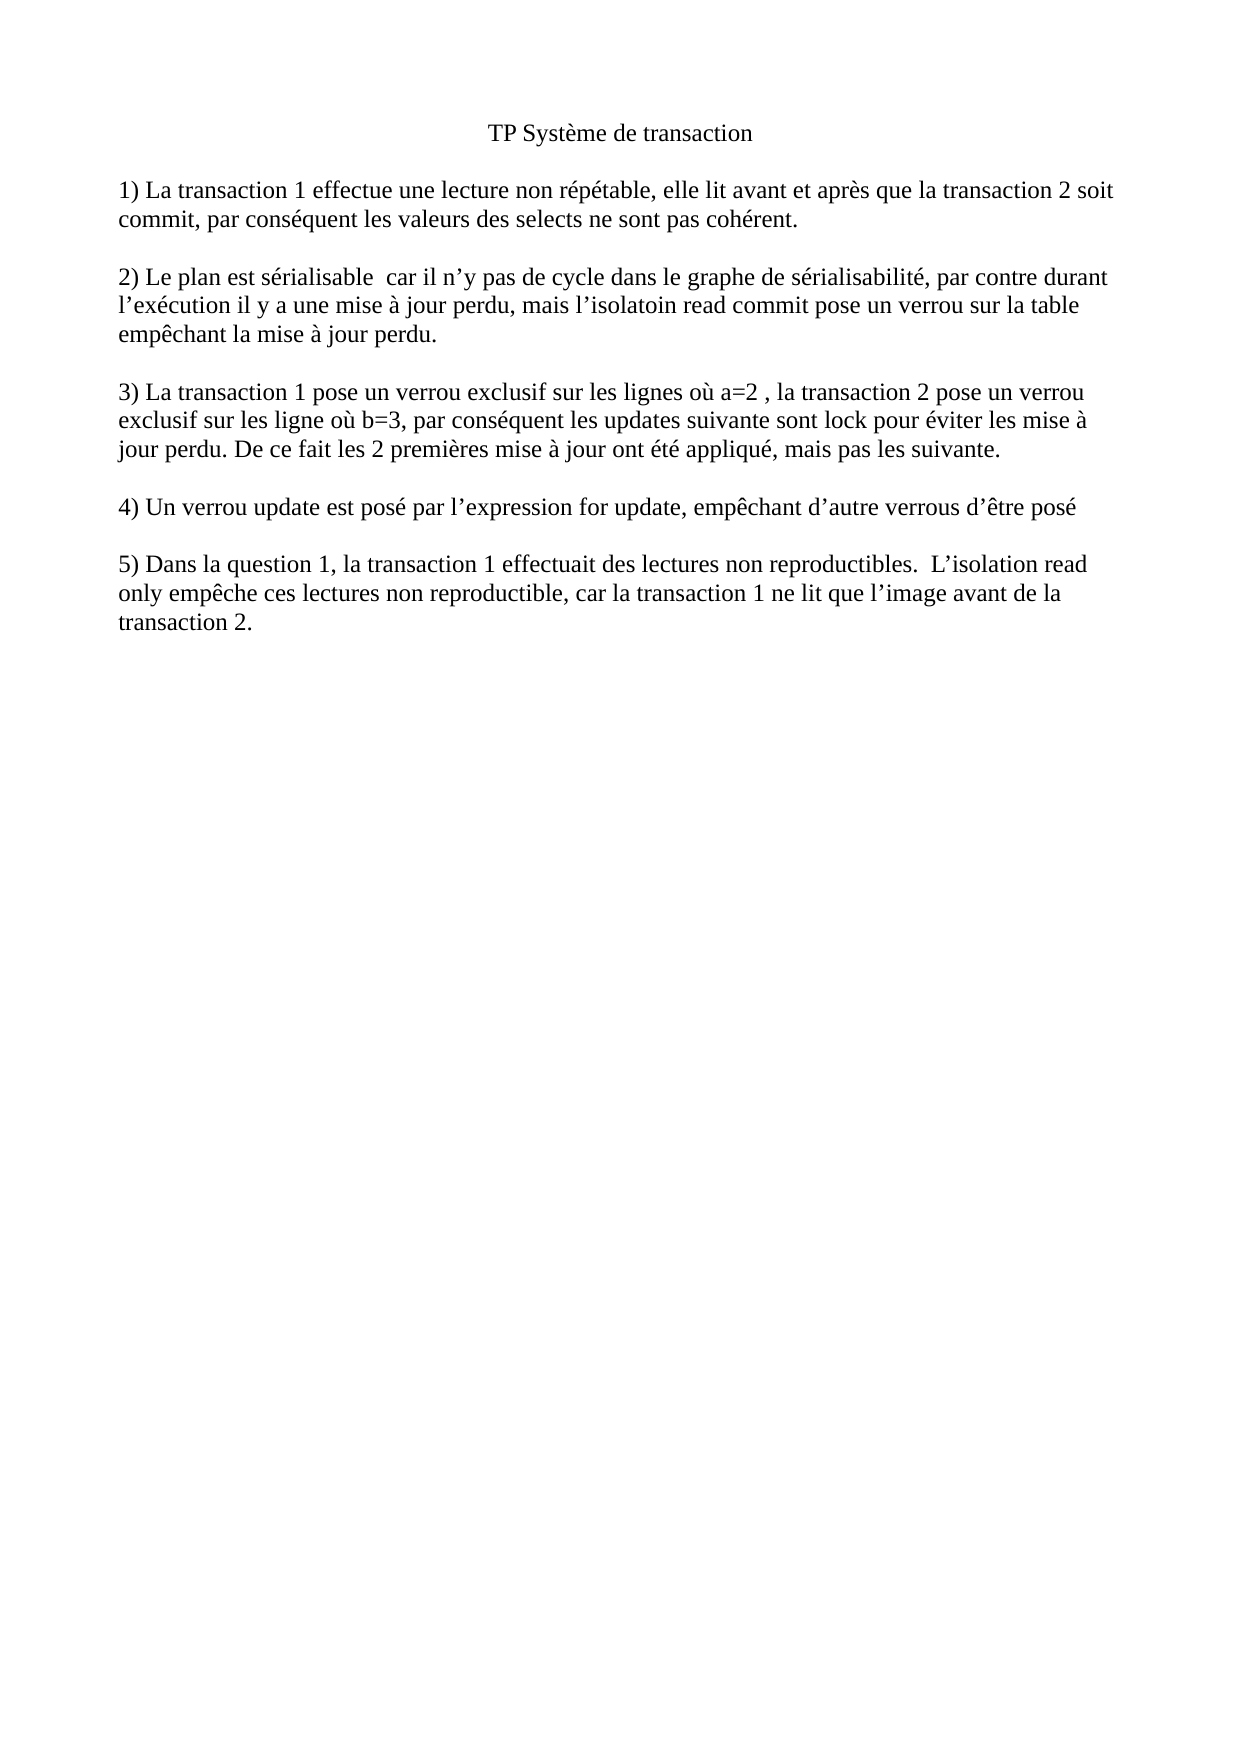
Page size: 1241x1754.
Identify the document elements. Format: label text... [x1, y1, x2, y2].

text 1) La transaction 1 effectue une lecture non répétable, elle lit avant et après que la transaction 2 soit commit, par conséquent les valeurs des selects ne sont pas cohérent. [118, 176, 1122, 233]
text 2) Le plan est sérialisable car il n’y pas de cycle dans le graphe de sérialisabilité, par contre durant l’exécution il y a une mise à jour perdu, mais l’isolatoin read commit pose un verrou sur la table empêchant la mise à jour perdu. [118, 262, 1122, 348]
text 3) La transaction 1 pose un verrou exclusif sur les lignes où a=2 , la transaction 2 pose un verrou exclusif sur les ligne où b=3, par conséquent les updates suivante sont lock pour éviter les mise à jour perdu. De ce fait les 2 premières mise à jour ont été appliqué, mais pas les suivante. [118, 377, 1122, 463]
text 4) Un verrou update est posé par l’expression for update, empêchant d’autre verrous d’être posé [118, 492, 1122, 521]
text 5) Dans la question 1, la transaction 1 effectuait des lectures non reproductibles. L’isolation read only empêche ces lectures non reproductible, car la transaction 1 ne lit que l’image avant de la transaction 2. [118, 549, 1122, 636]
text TP Système de transaction [118, 118, 1122, 147]
